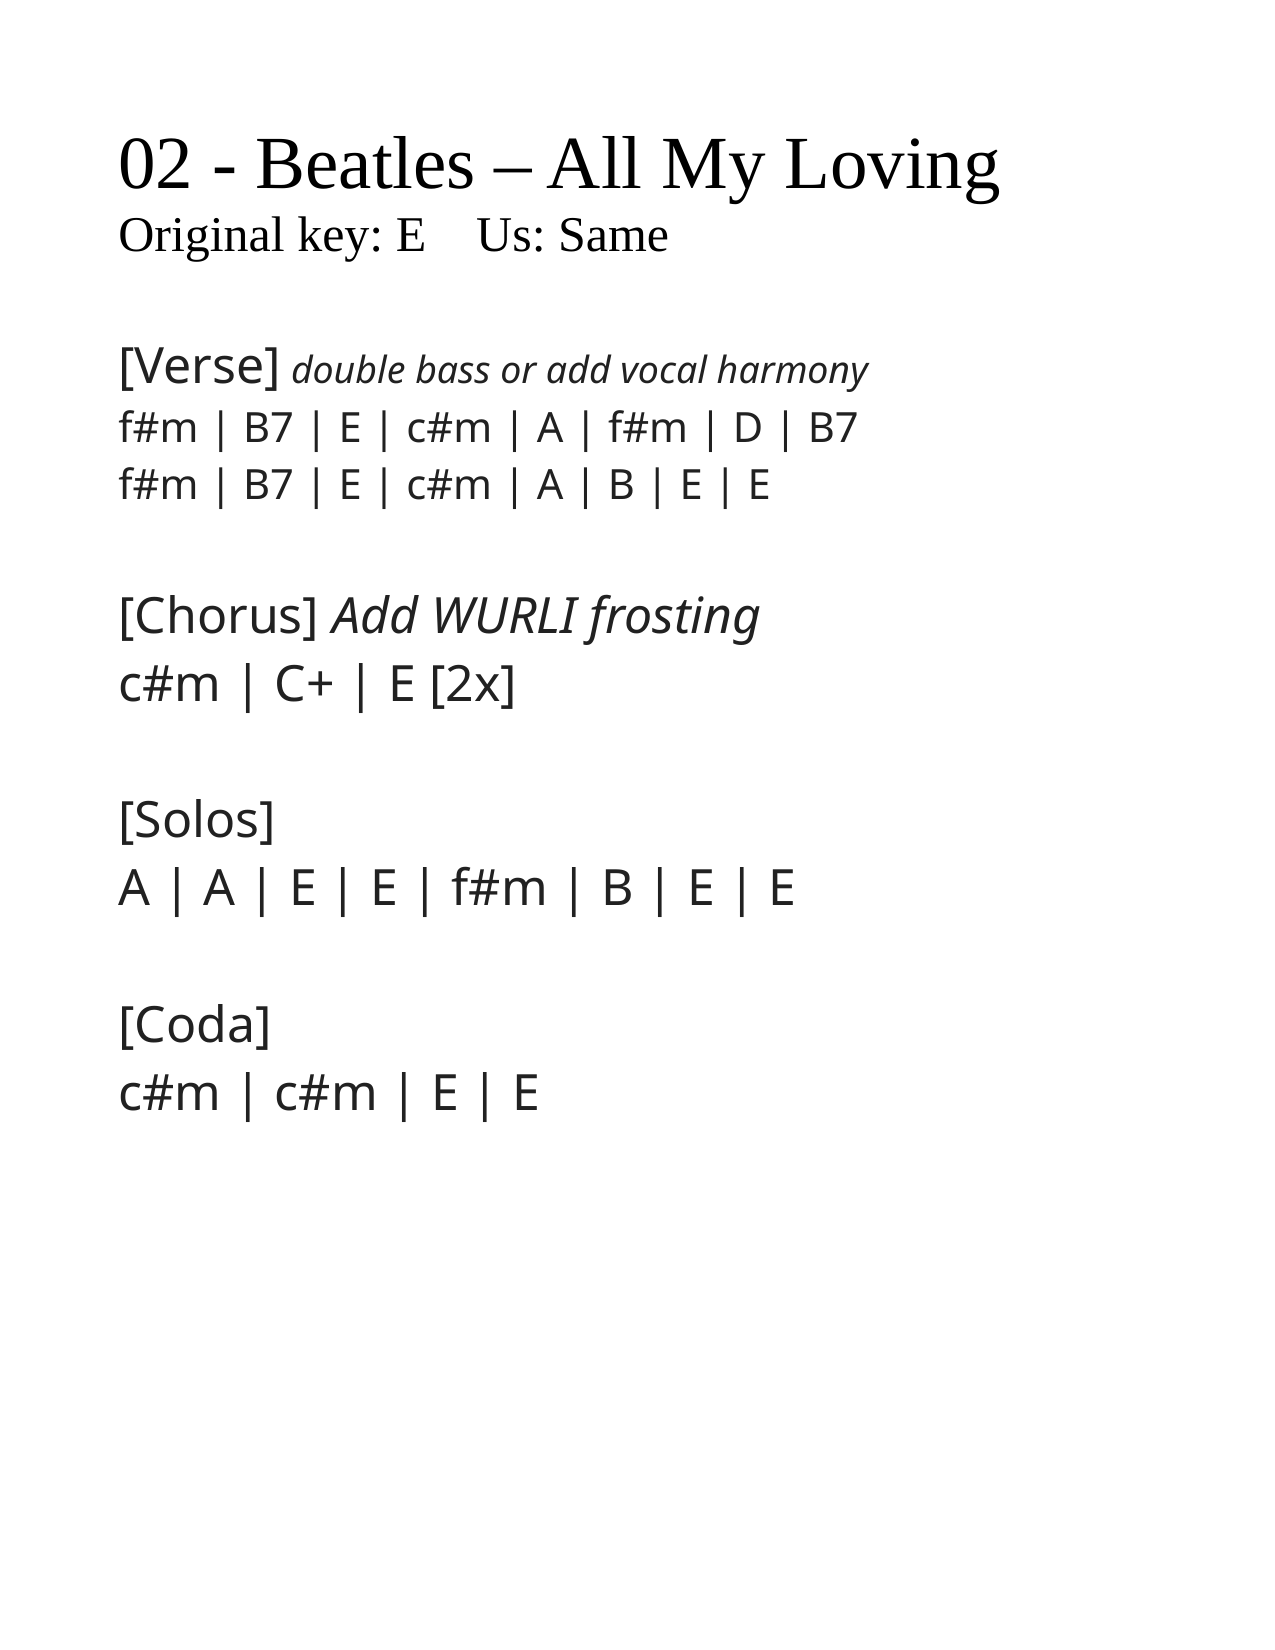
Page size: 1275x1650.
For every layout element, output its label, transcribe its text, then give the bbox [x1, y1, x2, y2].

text [Coda] [118, 988, 1157, 1057]
text [Chorus] Add WURLI frosting [118, 580, 1157, 648]
text A | A | E | E | f#m | B | E | E [118, 852, 1157, 920]
text f#m | B7 | E | c#m | A | B | E | E [118, 455, 1157, 512]
text [Verse] double bass or add vocal harmony [118, 330, 1157, 398]
text f#m | B7 | E | c#m | A | f#m | D | B7 [118, 398, 1157, 455]
text c#m | c#m | E | E [118, 1057, 1157, 1125]
text c#m | C+ | E [2x] [118, 648, 1157, 716]
text 02 - Beatles – All My Loving [118, 118, 1157, 204]
text Original key: E Us: Same [118, 204, 1157, 262]
text [Solos] [118, 784, 1157, 852]
